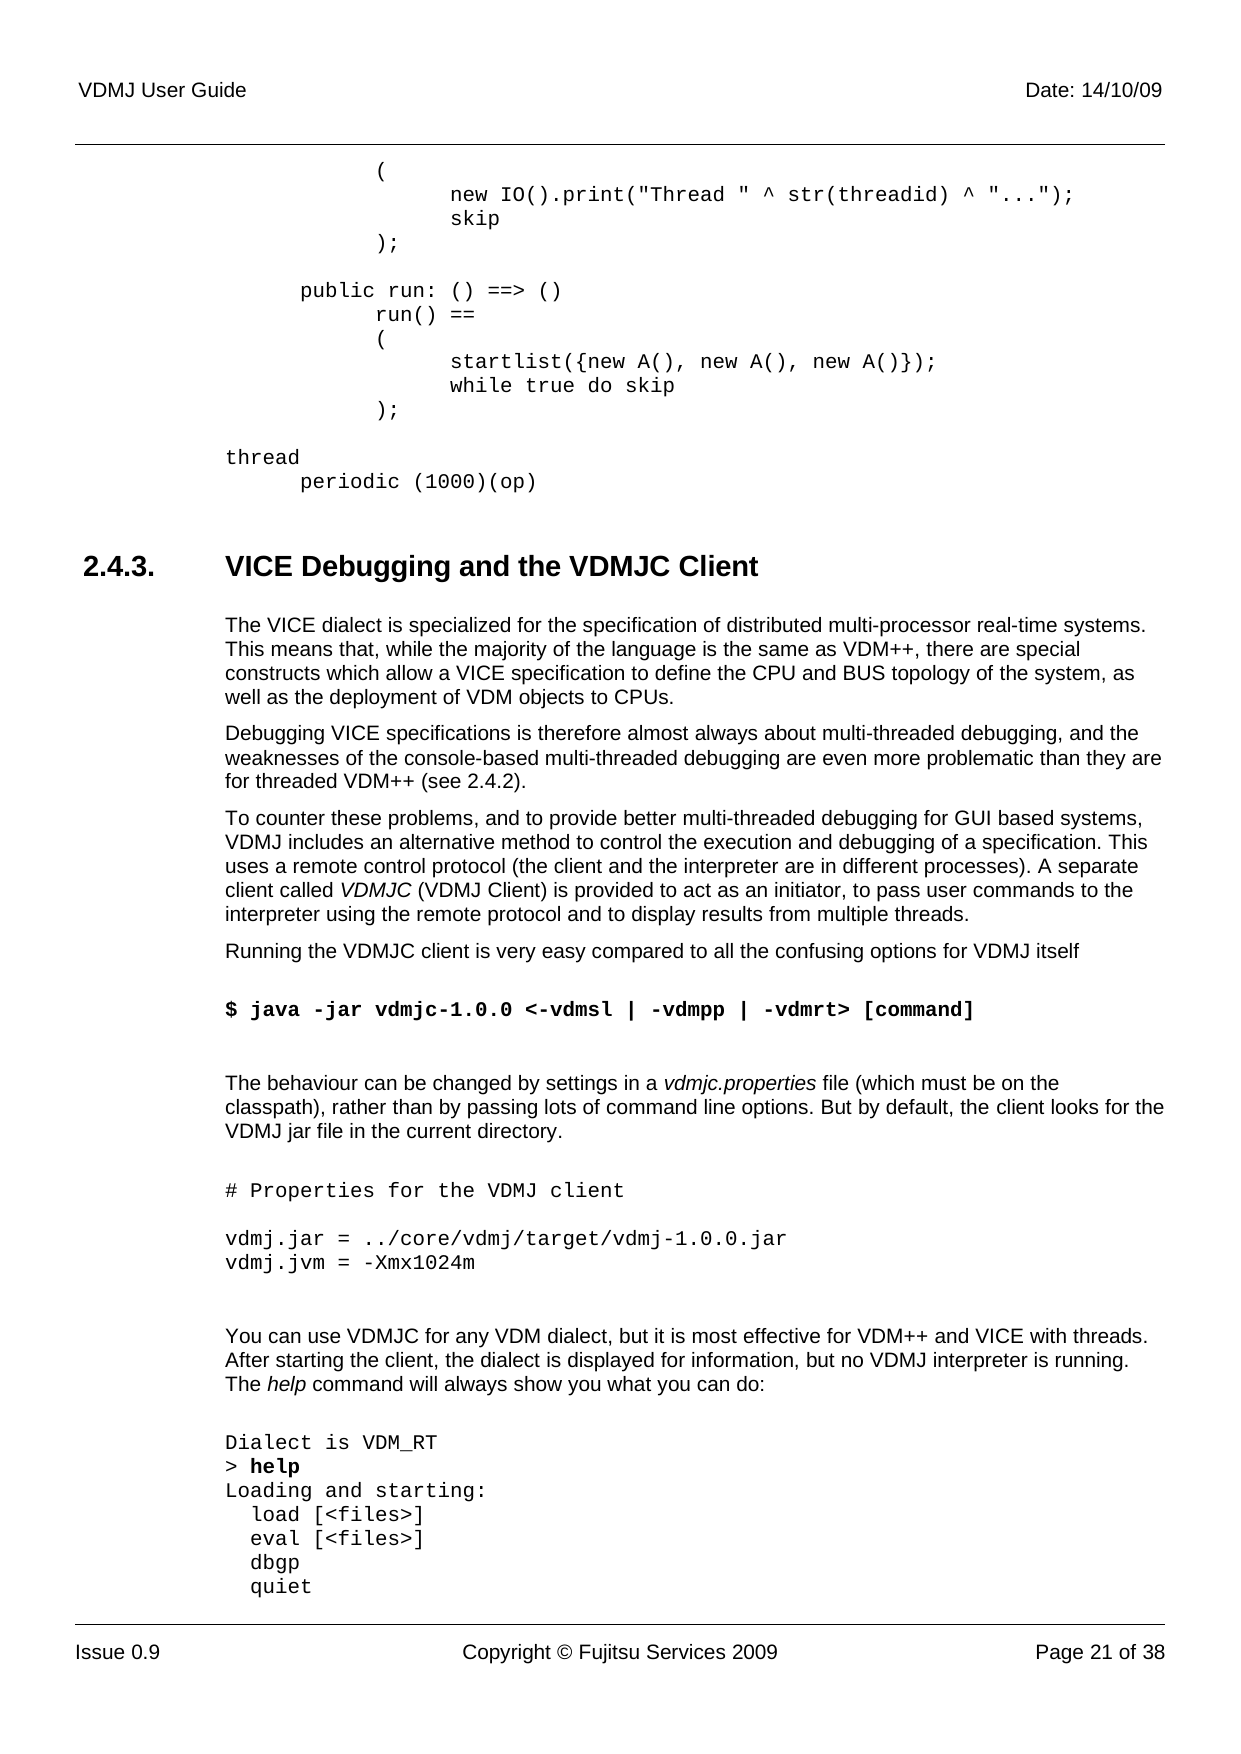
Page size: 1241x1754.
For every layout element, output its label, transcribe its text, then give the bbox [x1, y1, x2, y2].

text To counter these problems, and to provide better multi-threaded debugging for GUI based systems, VDMJ includes an alternative method to control the execution and debugging of a specification. This uses a remote control protocol (the client and the interpreter are in different processes). A separate client called VDMJC (VDMJ Client) is provided to act as an initiator, to pass user commands to the interpreter using the remote protocol and to display results from multiple threads. [225, 806, 1165, 926]
text load [<files>] [225, 1504, 1165, 1528]
text Dialect is VDM_RT [225, 1432, 1165, 1456]
text $ java -jar vdmjc-1.0.0 <-vdmsl | -vdmpp | -vdmrt> [command] [225, 999, 1165, 1023]
text new IO().print("Thread " ^ str(threadid) ^ "..."); [225, 184, 1165, 208]
text The VICE dialect is specialized for the specification of distributed multi-processor real-time systems. This means that, while the majority of the language is the same as VDM++, there are special constructs which allow a VICE specification to define the CPU and BUS topology of the system, as well as the deployment of VDM objects to CPUs. [225, 613, 1165, 709]
text vdmj.jvm = -Xmx1024m [225, 1252, 1165, 1276]
text > help [225, 1456, 1165, 1480]
text You can use VDMJC for any VDM dialect, but it is most effective for VDM++ and VICE with threads. After starting the client, the dialect is displayed for information, but no VDMJ interpreter is running. The help command will always show you what you can do: [225, 1324, 1165, 1396]
text ); [225, 399, 1165, 423]
text Debugging VICE specifications is therefore almost always about multi-threaded debugging, and the weaknesses of the console-based multi-threaded debugging are even more problematic than they are for threaded VDM++ (see 2.4.2). [225, 721, 1165, 793]
text eval [<files>] [225, 1528, 1165, 1552]
text The behaviour can be changed by settings in a vdmjc.properties file (which must be on the classpath), rather than by passing lots of command line options. But by default, the client looks for the VDMJ jar file in the current directory. [225, 1071, 1165, 1143]
text Loading and starting: [225, 1480, 1165, 1504]
text # Properties for the VDMJ client [225, 1180, 1165, 1204]
text dbgp [225, 1552, 1165, 1576]
text quiet [225, 1576, 1165, 1600]
text periodic (1000)(op) [225, 471, 1165, 495]
text startlist({new A(), new A(), new A()}); [225, 351, 1165, 375]
text ( [225, 327, 1165, 351]
text ); [225, 232, 1165, 256]
text run() == [225, 303, 1165, 327]
text Running the VDMJC client is very easy compared to all the confusing options for VDMJ itself [225, 939, 1165, 963]
text thread [225, 447, 1165, 471]
text while true do skip [225, 375, 1165, 399]
text ( [225, 160, 1165, 184]
text public run: () ==> () [225, 279, 1165, 303]
text skip [225, 208, 1165, 232]
subtitle VICE Debugging and the VDMJC Client [75, 549, 1165, 583]
text vdmj.jar = ../core/vdmj/target/vdmj-1.0.0.jar [225, 1228, 1165, 1252]
